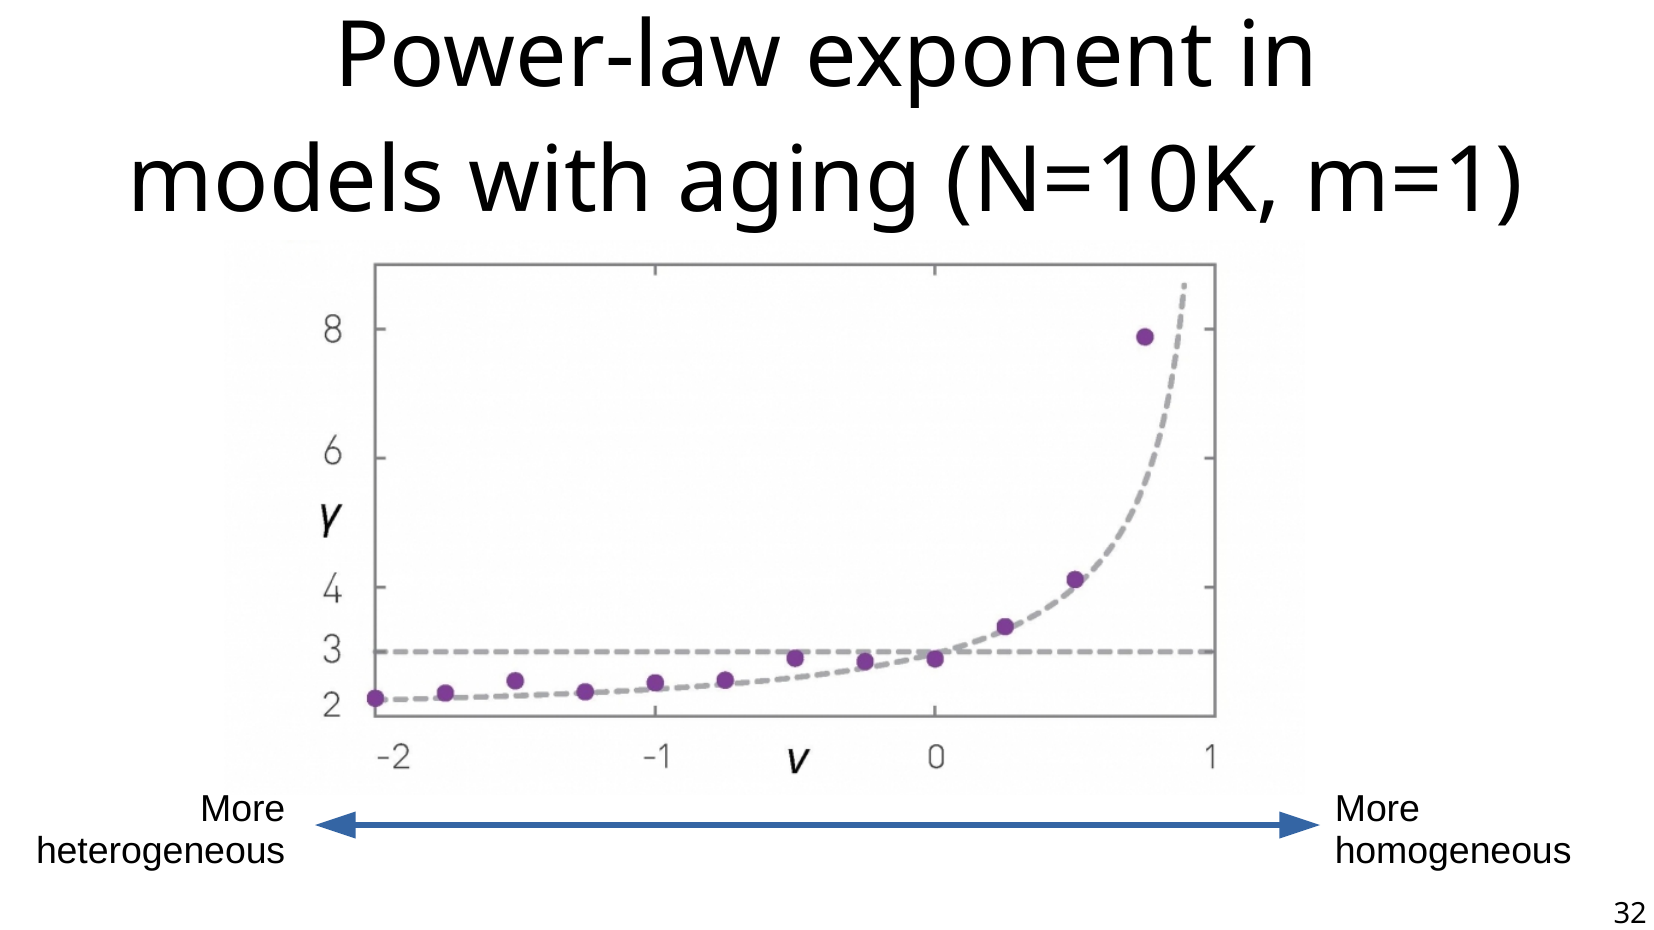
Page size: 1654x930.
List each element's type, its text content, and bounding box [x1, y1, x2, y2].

text_box More homogeneous [1320, 780, 1651, 866]
title Power-law exponent in models with aging (N=10K, m=1) [82, 1, 1571, 225]
picture [224, 240, 1306, 795]
text_box More heterogeneous [15, 780, 301, 866]
